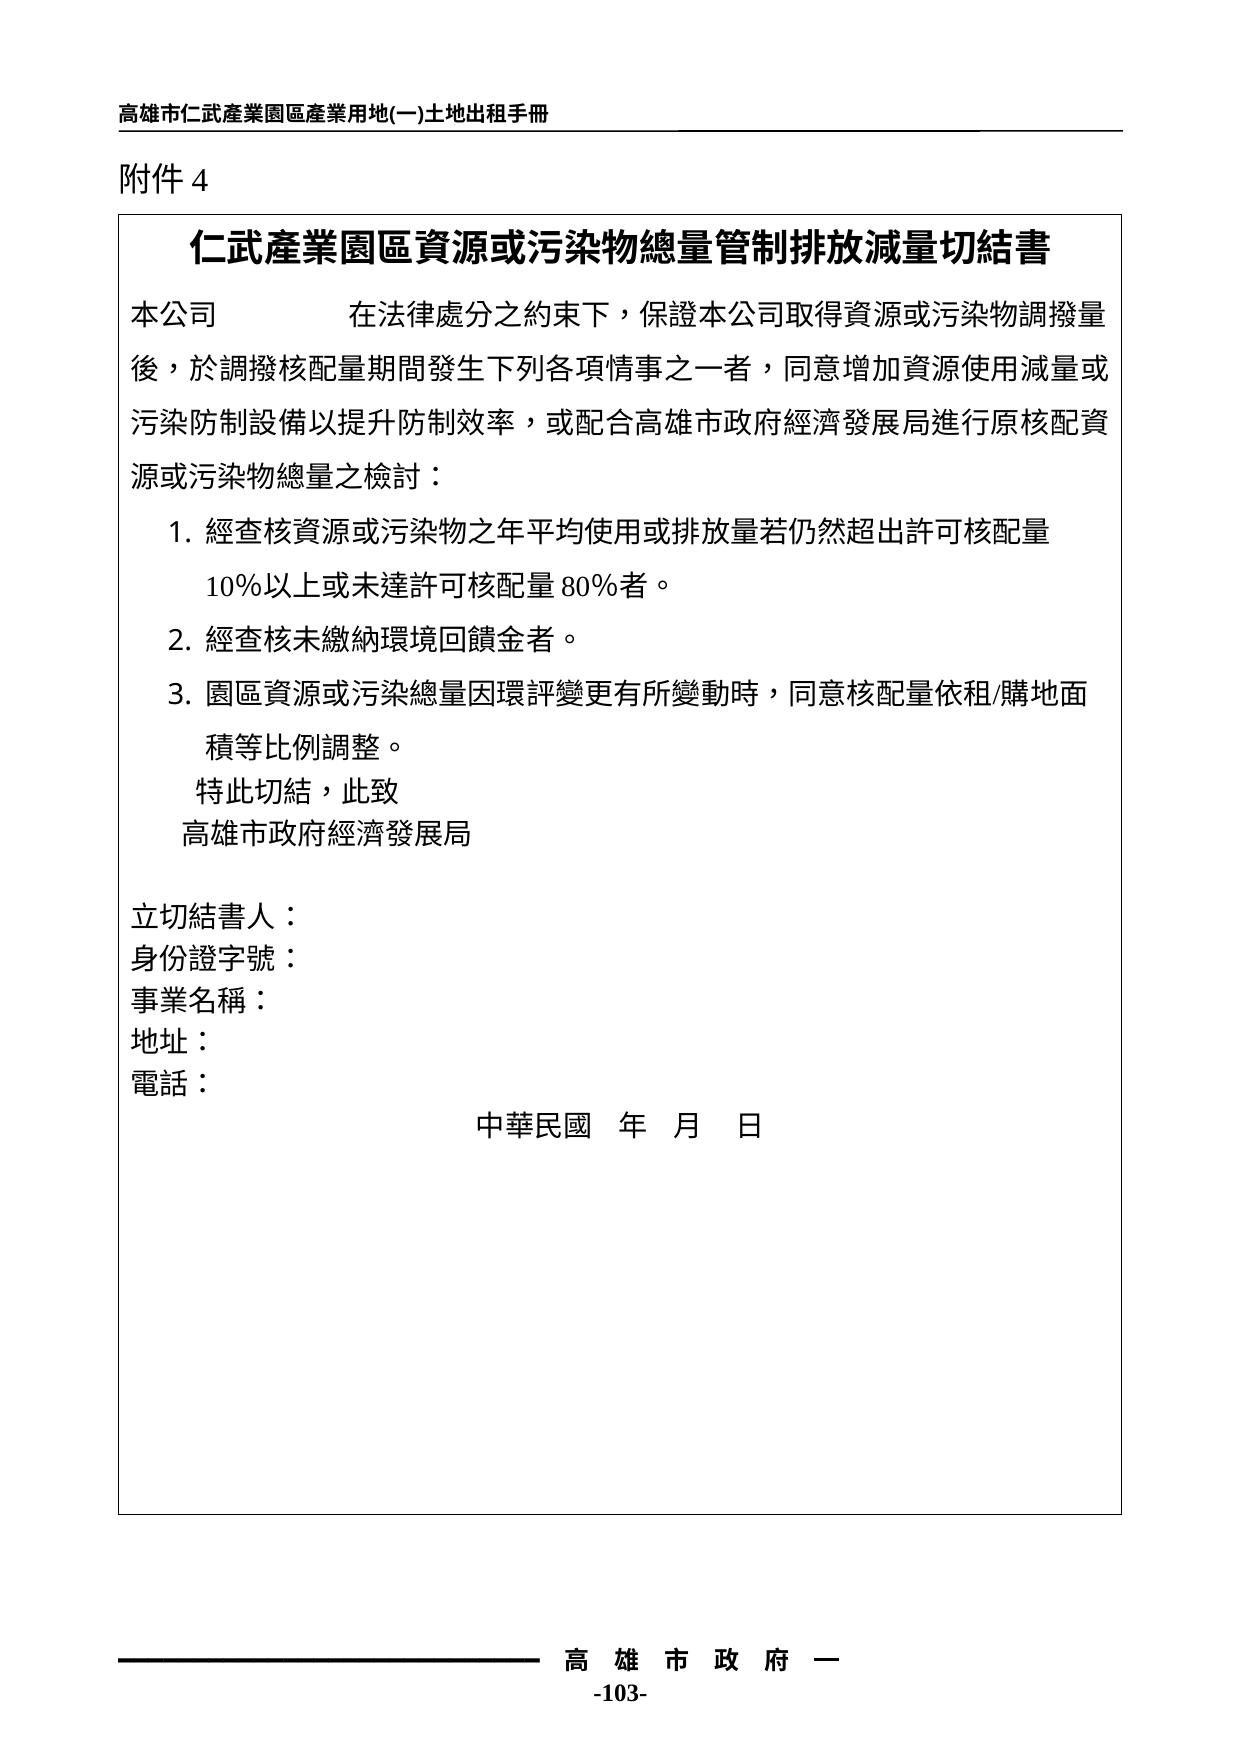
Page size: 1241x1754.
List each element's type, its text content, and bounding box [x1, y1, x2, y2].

table_header 仁武產業園區資源或污染物總量管制排放減量切結書 本公司 在法律處分之約束下，保證本公司取得資源或污染物調撥量後，於調撥核配量期間發生下列各項情事之一者，同意增加資源使用減量或污染防制設備以提升防制效率，或配合高雄市政府經濟發展局進行原核配資源或污染物總量之檢討： 經查核資源或污染物之年平均使用或排放量若仍然超出許可核配量10％以上或未達許可核配量80％者。 經查核未繳納環境回饋金者。 園區資源或污染總量因環評變更有所變動時，同意核配量依租/購地面積等比例調整。 特此切結，此致 高雄市政府經濟發展局 立切結書人： 身份證字號： 事業名稱： 地址： 電話： 中華民國 年 月 日 [119, 215, 1121, 1514]
subtitle 附件4 [118, 148, 1122, 202]
